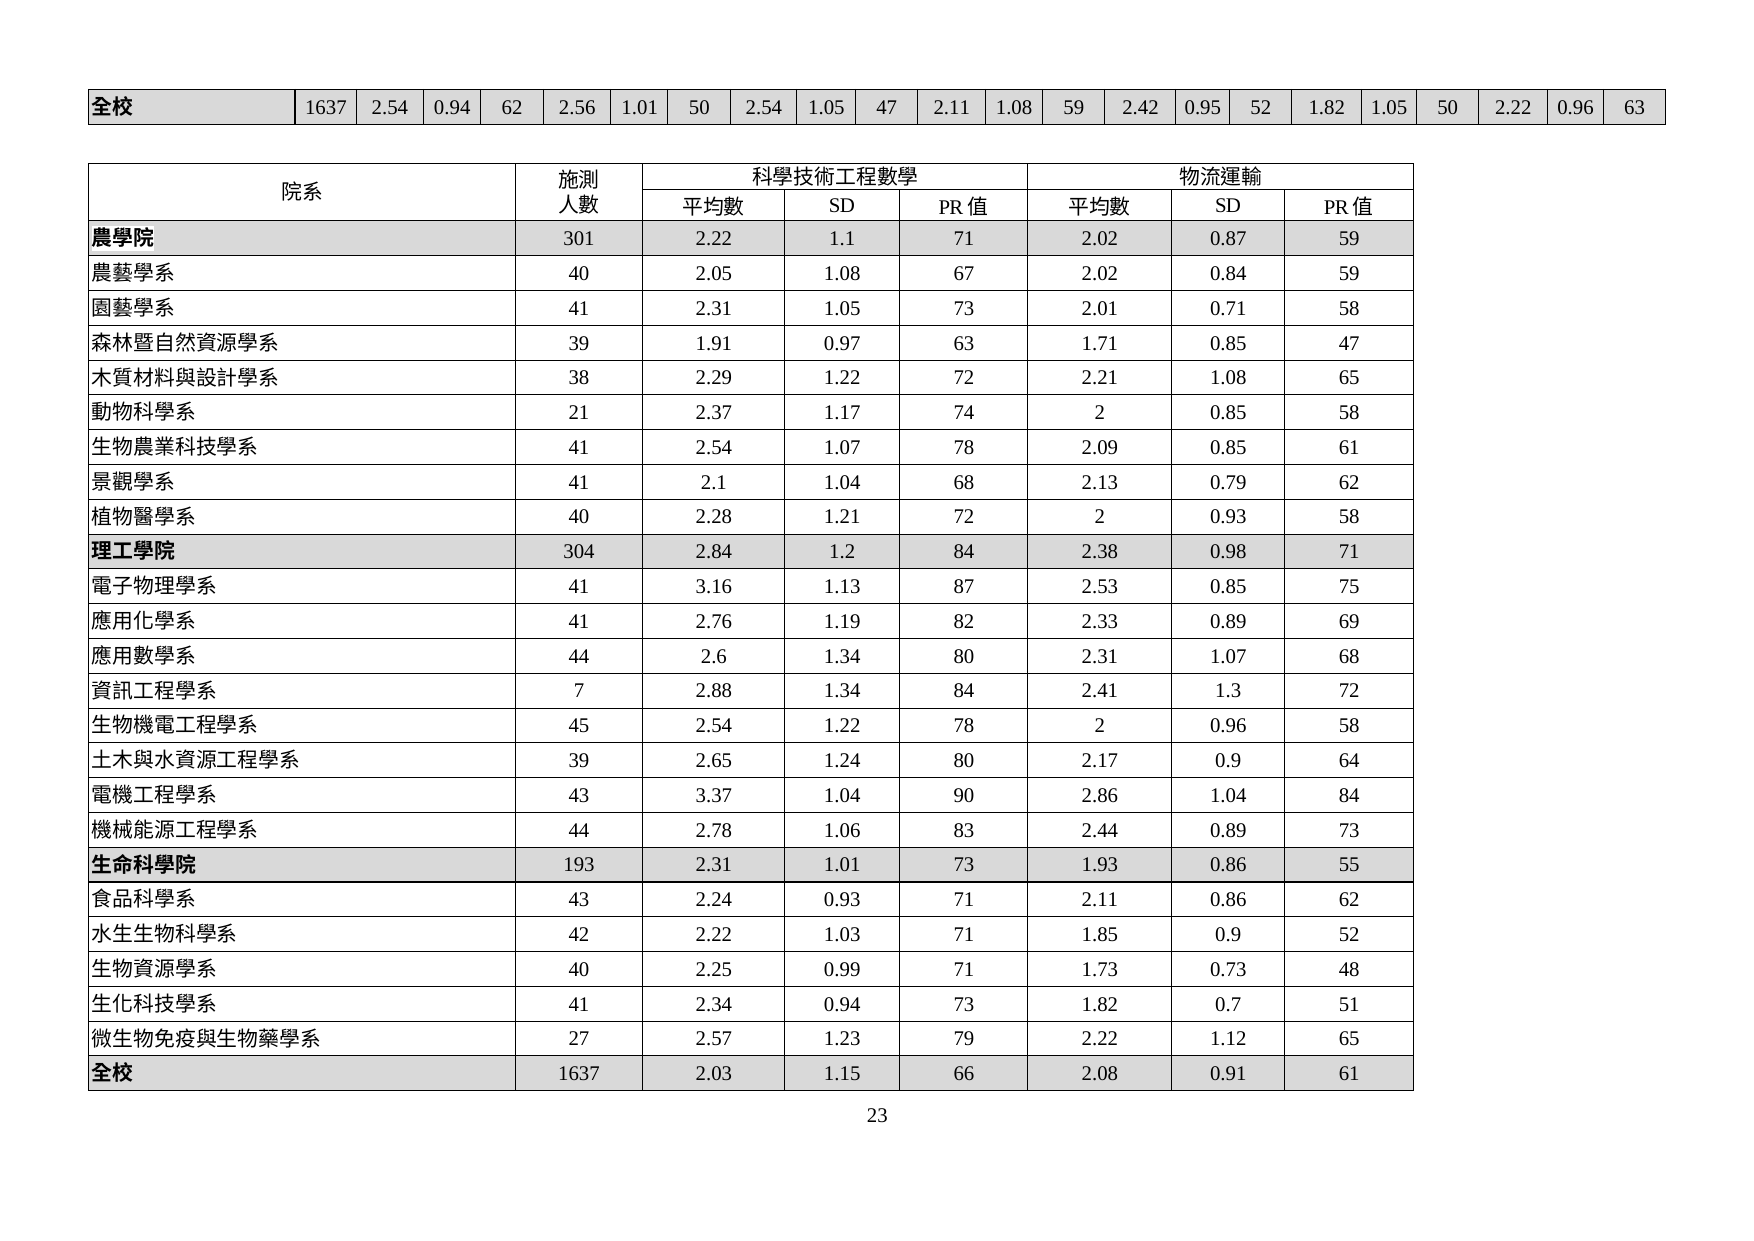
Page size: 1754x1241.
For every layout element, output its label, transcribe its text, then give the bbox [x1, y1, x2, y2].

table_cell 0.9 [1172, 917, 1284, 951]
table_header 院系 [89, 164, 515, 220]
table_cell 2.44 [1028, 813, 1171, 847]
table_cell 2.86 [1028, 778, 1171, 812]
table_cell 2 [1028, 395, 1171, 429]
table_cell 41 [516, 604, 642, 638]
table_cell 1.08 [785, 256, 899, 290]
table_cell 1.85 [1028, 917, 1171, 951]
table_cell 69 [1285, 604, 1413, 638]
table_cell 43 [516, 778, 642, 812]
table_cell 2.38 [1028, 535, 1171, 568]
table_cell 2.09 [1028, 430, 1171, 464]
table_cell 1.04 [1172, 778, 1284, 812]
table_cell 78 [900, 709, 1027, 742]
table_cell 木質材料與設計學系 [89, 361, 515, 394]
table_cell 2.02 [1028, 221, 1171, 255]
table_cell 2.31 [643, 848, 784, 881]
table_header 施測 人數 [516, 164, 642, 220]
table_cell 21 [516, 395, 642, 429]
table_cell 84 [1285, 778, 1413, 812]
table_cell 55 [1285, 848, 1413, 881]
table_cell 2.37 [643, 395, 784, 429]
table_cell 1.08 [986, 90, 1042, 124]
table_cell 0.9 [1172, 743, 1284, 777]
table_cell 水生生物科學系 [89, 917, 515, 951]
table_cell 2.1 [643, 465, 784, 499]
table_cell 80 [900, 639, 1027, 673]
table_cell 生化科技學系 [89, 987, 515, 1021]
table_cell 生物農業科技學系 [89, 430, 515, 464]
table_cell 193 [516, 848, 642, 881]
table_cell 植物醫學系 [89, 500, 515, 533]
table_cell 土木與水資源工程學系 [89, 743, 515, 777]
table_cell 41 [516, 465, 642, 499]
table_cell 62 [1285, 465, 1413, 499]
table_cell 80 [900, 743, 1027, 777]
table_cell 2.24 [643, 883, 784, 916]
table_cell 1.73 [1028, 952, 1171, 986]
table_cell 2.42 [1105, 90, 1175, 124]
table_cell 2.22 [643, 221, 784, 255]
table_cell 71 [900, 952, 1027, 986]
table_cell 58 [1285, 395, 1413, 429]
table_cell 2.6 [643, 639, 784, 673]
table_cell 2.22 [643, 917, 784, 951]
table_cell 84 [900, 535, 1027, 568]
table_cell 1.2 [785, 535, 899, 568]
table_cell 0.93 [785, 883, 899, 916]
table_cell 2.57 [643, 1022, 784, 1055]
table_cell 3.16 [643, 569, 784, 603]
table_cell 1.34 [785, 674, 899, 707]
table_cell 61 [1285, 1056, 1413, 1090]
table_cell 68 [1285, 639, 1413, 673]
table_cell 應用化學系 [89, 604, 515, 638]
table_header 科學技術工程數學 [643, 164, 1027, 189]
table_cell 63 [900, 326, 1027, 359]
table_cell 1.05 [797, 90, 855, 124]
table_cell 1.05 [1362, 90, 1416, 124]
table_cell 41 [516, 430, 642, 464]
table_cell 62 [1285, 883, 1413, 916]
table_cell 64 [1285, 743, 1413, 777]
table_cell 2.17 [1028, 743, 1171, 777]
table_cell 79 [900, 1022, 1027, 1055]
table_cell 2.02 [1028, 256, 1171, 290]
table_cell 0.87 [1172, 221, 1284, 255]
table_cell 59 [1285, 256, 1413, 290]
table_cell 2.22 [1479, 90, 1547, 124]
table_cell 0.85 [1172, 326, 1284, 359]
table_cell 65 [1285, 1022, 1413, 1055]
table_cell 1.93 [1028, 848, 1171, 881]
table_cell 電子物理學系 [89, 569, 515, 603]
table_cell 2.11 [918, 90, 985, 124]
table_cell 1.01 [611, 90, 667, 124]
table_cell 生物資源學系 [89, 952, 515, 986]
table_cell SD [1172, 190, 1284, 220]
table_cell 1637 [296, 90, 356, 124]
table_cell 0.85 [1172, 395, 1284, 429]
table_cell 61 [1285, 430, 1413, 464]
table_cell 1.15 [785, 1056, 899, 1090]
table_cell 73 [900, 848, 1027, 881]
table_cell 83 [900, 813, 1027, 847]
table_cell 2.21 [1028, 361, 1171, 394]
table_cell 2.54 [643, 430, 784, 464]
table_cell 71 [900, 883, 1027, 916]
table_cell 全校 [89, 90, 294, 124]
table_cell 90 [900, 778, 1027, 812]
table_cell 2.33 [1028, 604, 1171, 638]
table_cell 2.31 [643, 291, 784, 325]
table_cell 生物機電工程學系 [89, 709, 515, 742]
table_cell 73 [900, 291, 1027, 325]
table_cell 43 [516, 883, 642, 916]
table_cell 0.71 [1172, 291, 1284, 325]
table_cell 2.25 [643, 952, 784, 986]
table_cell 58 [1285, 709, 1413, 742]
table_cell 0.85 [1172, 430, 1284, 464]
table_cell 1.3 [1172, 674, 1284, 707]
table_cell 87 [900, 569, 1027, 603]
table_cell 0.96 [1548, 90, 1603, 124]
table_cell 2 [1028, 500, 1171, 533]
table_cell 0.91 [1172, 1056, 1284, 1090]
table_cell 1.07 [1172, 639, 1284, 673]
table_cell 2.41 [1028, 674, 1171, 707]
table_cell 50 [1417, 90, 1478, 124]
table_cell 1.22 [785, 361, 899, 394]
table_cell 72 [900, 361, 1027, 394]
table_cell 微生物免疫與生物藥學系 [89, 1022, 515, 1055]
table_cell 71 [900, 917, 1027, 951]
table_cell 0.84 [1172, 256, 1284, 290]
table_cell 0.95 [1176, 90, 1229, 124]
table_cell 82 [900, 604, 1027, 638]
table_cell 1.01 [785, 848, 899, 881]
table_cell 72 [900, 500, 1027, 533]
table_cell 59 [1285, 221, 1413, 255]
table_cell 1.07 [785, 430, 899, 464]
table_cell 食品科學系 [89, 883, 515, 916]
table_cell 0.96 [1172, 709, 1284, 742]
table_cell 301 [516, 221, 642, 255]
table_cell 0.89 [1172, 604, 1284, 638]
table_cell 0.85 [1172, 569, 1284, 603]
table_cell 58 [1285, 500, 1413, 533]
table_cell 42 [516, 917, 642, 951]
table_cell 2.08 [1028, 1056, 1171, 1090]
table_cell 72 [1285, 674, 1413, 707]
table_cell 2 [1028, 709, 1171, 742]
table_cell 應用數學系 [89, 639, 515, 673]
table_cell 農藝學系 [89, 256, 515, 290]
table_cell 3.37 [643, 778, 784, 812]
table_cell 52 [1285, 917, 1413, 951]
table_cell 58 [1285, 291, 1413, 325]
table_cell 40 [516, 256, 642, 290]
table_cell 2.88 [643, 674, 784, 707]
table_cell 66 [900, 1056, 1027, 1090]
table_cell 2.78 [643, 813, 784, 847]
table_cell 2.54 [643, 709, 784, 742]
table_cell 44 [516, 639, 642, 673]
table_cell 47 [1285, 326, 1413, 359]
table_cell 7 [516, 674, 642, 707]
table_cell 2.22 [1028, 1022, 1171, 1055]
table_cell 1.05 [785, 291, 899, 325]
table_cell 2.76 [643, 604, 784, 638]
table_cell 1.06 [785, 813, 899, 847]
table_cell 71 [1285, 535, 1413, 568]
table_cell 1.71 [1028, 326, 1171, 359]
table_cell 平均數 [1028, 190, 1171, 220]
table_cell 75 [1285, 569, 1413, 603]
table_cell 2.84 [643, 535, 784, 568]
table_cell 304 [516, 535, 642, 568]
table_cell 1.1 [785, 221, 899, 255]
table_cell 50 [668, 90, 730, 124]
table_cell 農學院 [89, 221, 515, 255]
table_cell 39 [516, 326, 642, 359]
table_cell 44 [516, 813, 642, 847]
table_cell 2.56 [544, 90, 610, 124]
table_cell 73 [900, 987, 1027, 1021]
table_cell 48 [1285, 952, 1413, 986]
table_cell 0.73 [1172, 952, 1284, 986]
table_cell 59 [1043, 90, 1104, 124]
table_cell 68 [900, 465, 1027, 499]
table_cell SD [785, 190, 899, 220]
table_cell 41 [516, 569, 642, 603]
table_cell 0.93 [1172, 500, 1284, 533]
table_cell 1.08 [1172, 361, 1284, 394]
table_cell 動物科學系 [89, 395, 515, 429]
table_cell 園藝學系 [89, 291, 515, 325]
table_cell 1.21 [785, 500, 899, 533]
table_cell 38 [516, 361, 642, 394]
table_cell 39 [516, 743, 642, 777]
table_header 物流運輸 [1028, 164, 1413, 189]
table_cell 1.19 [785, 604, 899, 638]
table_cell 0.94 [424, 90, 480, 124]
table_cell 2.01 [1028, 291, 1171, 325]
table_cell 74 [900, 395, 1027, 429]
table_cell 45 [516, 709, 642, 742]
table_cell 2.13 [1028, 465, 1171, 499]
table_cell 2.05 [643, 256, 784, 290]
table_cell 0.86 [1172, 883, 1284, 916]
table_cell 0.99 [785, 952, 899, 986]
table_cell 40 [516, 952, 642, 986]
table_cell 1.22 [785, 709, 899, 742]
table_cell 平均數 [643, 190, 784, 220]
table_cell 全校 [89, 1056, 515, 1090]
table_cell 2.28 [643, 500, 784, 533]
table_cell 41 [516, 987, 642, 1021]
table_cell 65 [1285, 361, 1413, 394]
table_cell 1.24 [785, 743, 899, 777]
table_cell 62 [481, 90, 543, 124]
table_cell 2.54 [731, 90, 796, 124]
table_cell 1.82 [1292, 90, 1361, 124]
table_cell 40 [516, 500, 642, 533]
table_cell 2.54 [357, 90, 423, 124]
table_cell PR值 [1285, 190, 1413, 220]
table_cell 理工學院 [89, 535, 515, 568]
table_cell 2.34 [643, 987, 784, 1021]
table_cell 0.89 [1172, 813, 1284, 847]
table_cell 1.03 [785, 917, 899, 951]
table_cell 1.13 [785, 569, 899, 603]
table_cell 機械能源工程學系 [89, 813, 515, 847]
table_cell 52 [1230, 90, 1291, 124]
table_cell 2.11 [1028, 883, 1171, 916]
table_cell 生命科學院 [89, 848, 515, 881]
table_cell 0.97 [785, 326, 899, 359]
table_cell 資訊工程學系 [89, 674, 515, 707]
table_cell 0.7 [1172, 987, 1284, 1021]
table_cell 0.86 [1172, 848, 1284, 881]
table_cell 森林暨自然資源學系 [89, 326, 515, 359]
table_cell 78 [900, 430, 1027, 464]
table_cell 1.34 [785, 639, 899, 673]
table_cell 47 [856, 90, 917, 124]
table_cell 51 [1285, 987, 1413, 1021]
table_cell 41 [516, 291, 642, 325]
table_cell 景觀學系 [89, 465, 515, 499]
table_cell 73 [1285, 813, 1413, 847]
table_cell 1.04 [785, 465, 899, 499]
table_cell 2.29 [643, 361, 784, 394]
table_cell 1.23 [785, 1022, 899, 1055]
table_cell 84 [900, 674, 1027, 707]
table_cell 1.04 [785, 778, 899, 812]
table_cell 1.12 [1172, 1022, 1284, 1055]
table_cell 71 [900, 221, 1027, 255]
table_cell 0.94 [785, 987, 899, 1021]
table_cell 2.53 [1028, 569, 1171, 603]
table_cell 0.79 [1172, 465, 1284, 499]
table_cell 2.03 [643, 1056, 784, 1090]
table_cell 67 [900, 256, 1027, 290]
table_cell 1.17 [785, 395, 899, 429]
table_cell 1637 [516, 1056, 642, 1090]
table_cell 27 [516, 1022, 642, 1055]
table_cell 2.31 [1028, 639, 1171, 673]
table_cell 63 [1604, 90, 1665, 124]
table_cell 2.65 [643, 743, 784, 777]
table_cell 1.91 [643, 326, 784, 359]
table_cell PR值 [900, 190, 1027, 220]
table_cell 電機工程學系 [89, 778, 515, 812]
table_cell 1.82 [1028, 987, 1171, 1021]
table_cell 0.98 [1172, 535, 1284, 568]
